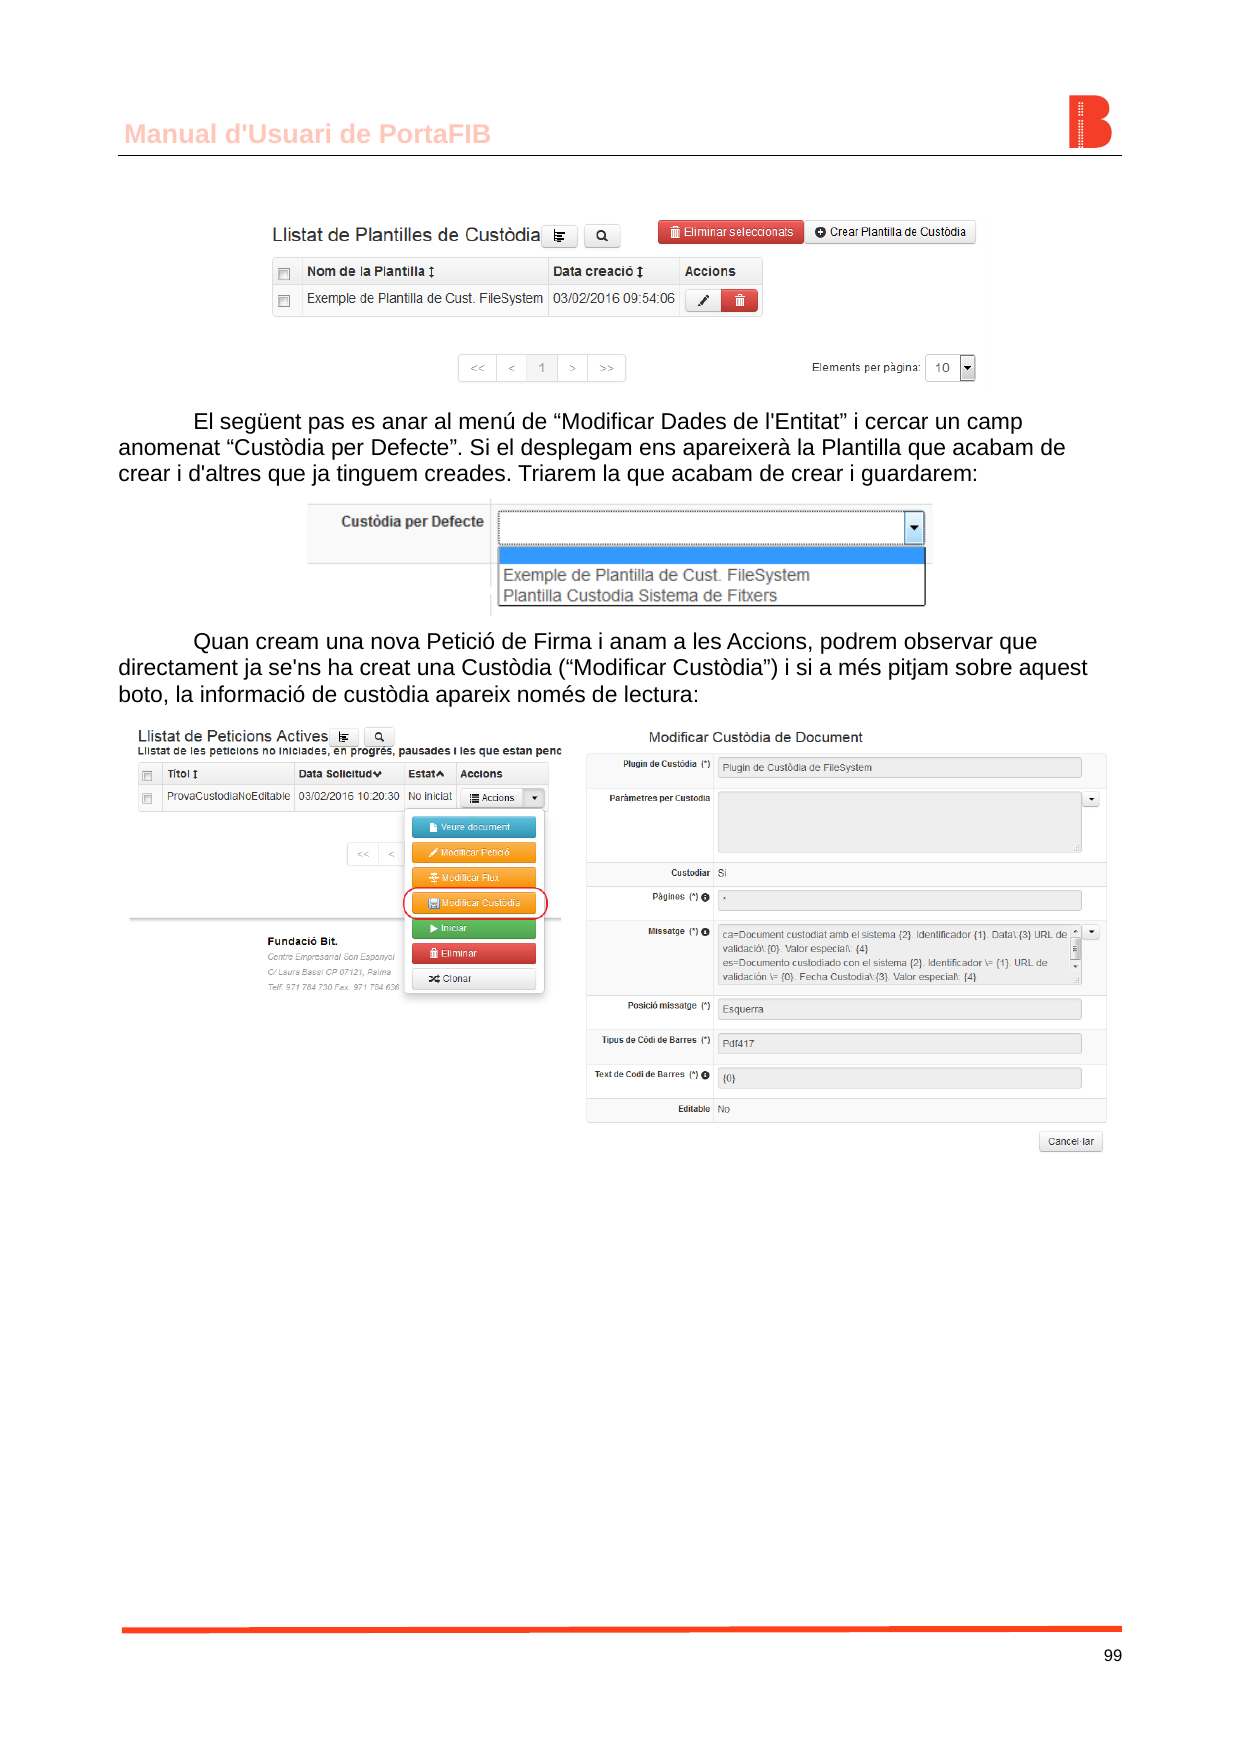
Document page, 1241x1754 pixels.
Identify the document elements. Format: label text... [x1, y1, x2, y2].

text Quan cream una nova Petició de Firma i anam a les Accions, podrem observar que directament ja se'ns ha creat una Custòdia (“Modificar Custòdia”) i si a més pitjam sobre aquest boto, la informació de custòdia apareix només de lectura: [118, 628, 1122, 707]
text El següent pas es anar al menú de “Modificar Dades de l'Entitat” i cercar un camp anomenat “Custòdia per Defecte”. Si el desplegam ens apareixerà la Plantilla que acabam de crear i d'altres que ja tinguem creades. Triarem la que acabam de crear i guardarem: [118, 408, 1122, 487]
picture [255, 215, 986, 396]
table_header [118, 719, 572, 1162]
picture [584, 725, 1111, 1157]
picture [1063, 94, 1117, 150]
picture [307, 499, 933, 616]
table_header [573, 719, 1122, 1162]
picture [129, 725, 562, 1006]
